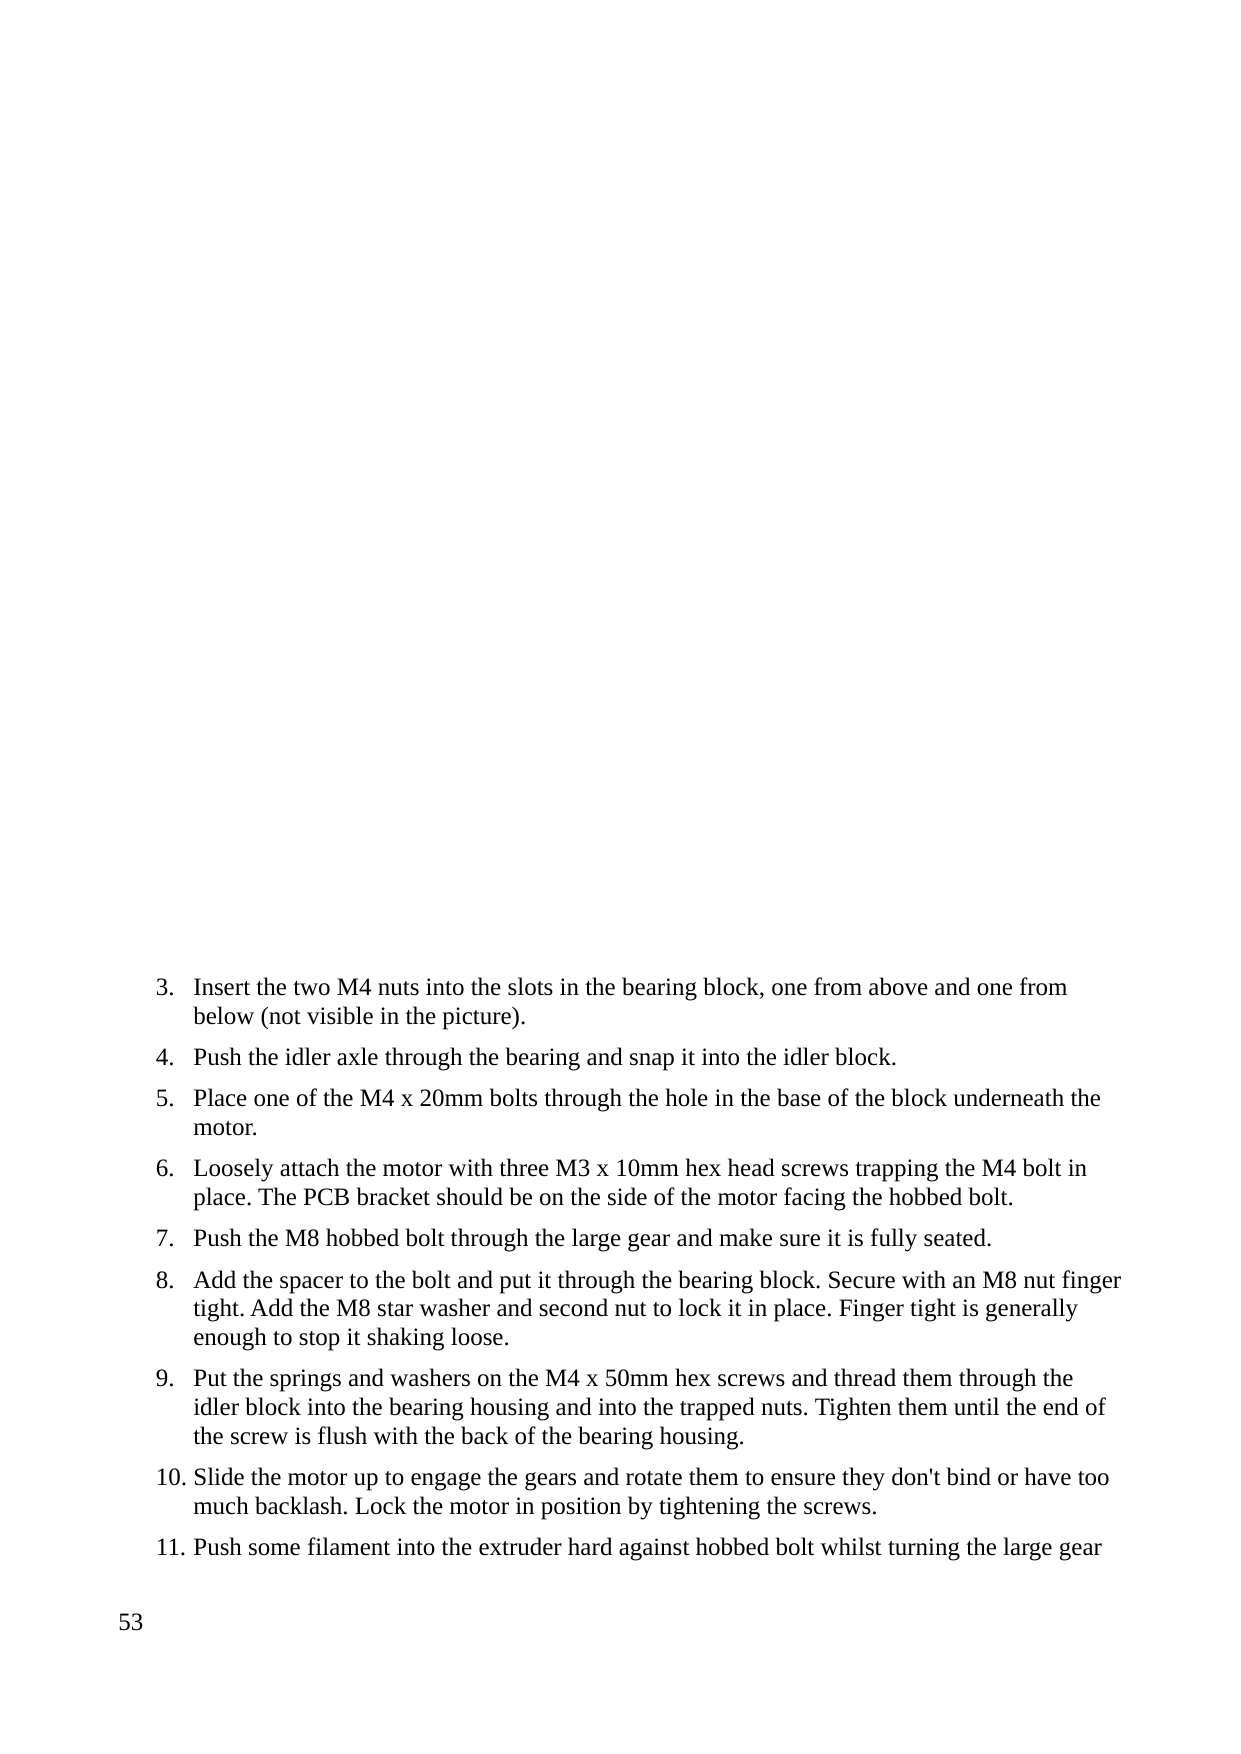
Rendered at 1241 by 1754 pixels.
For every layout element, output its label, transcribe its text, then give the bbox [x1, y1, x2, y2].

list Push some filament into the extruder hard against hobbed bolt whilst turning the large gear [156, 1532, 1122, 1561]
list Loosely attach the motor with three M3 x 10mm hex head screws trapping the M4 bolt in place. The PCB bracket should be on the side of the motor facing the hobbed bolt. [156, 1153, 1122, 1211]
list Push the idler axle through the bearing and snap it into the idler block. [156, 1042, 1122, 1071]
list Place one of the M4 x 20mm bolts through the hole in the base of the block underneath the motor. [156, 1083, 1122, 1141]
list Put the springs and washers on the M4 x 50mm hex screws and thread them through the idler block into the bearing housing and into the trapped nuts. Tighten them until the end of the screw is flush with the back of the bearing housing. [156, 1363, 1122, 1450]
list Push the M8 hobbed bolt through the large gear and make sure it is fully seated. [156, 1223, 1122, 1252]
list Insert the two M4 nuts into the slots in the bearing block, one from above and one from below (not visible in the picture). [156, 972, 1122, 1030]
list Slide the motor up to engage the gears and rotate them to ensure they don't bind or have too much backlash. Lock the motor in position by tightening the screws. [156, 1462, 1122, 1520]
list Add the spacer to the bolt and put it through the bearing block. Secure with an M8 nut finger tight. Add the M8 star washer and second nut to lock it in place. Finger tight is generally enough to stop it shaking loose. [156, 1265, 1122, 1351]
